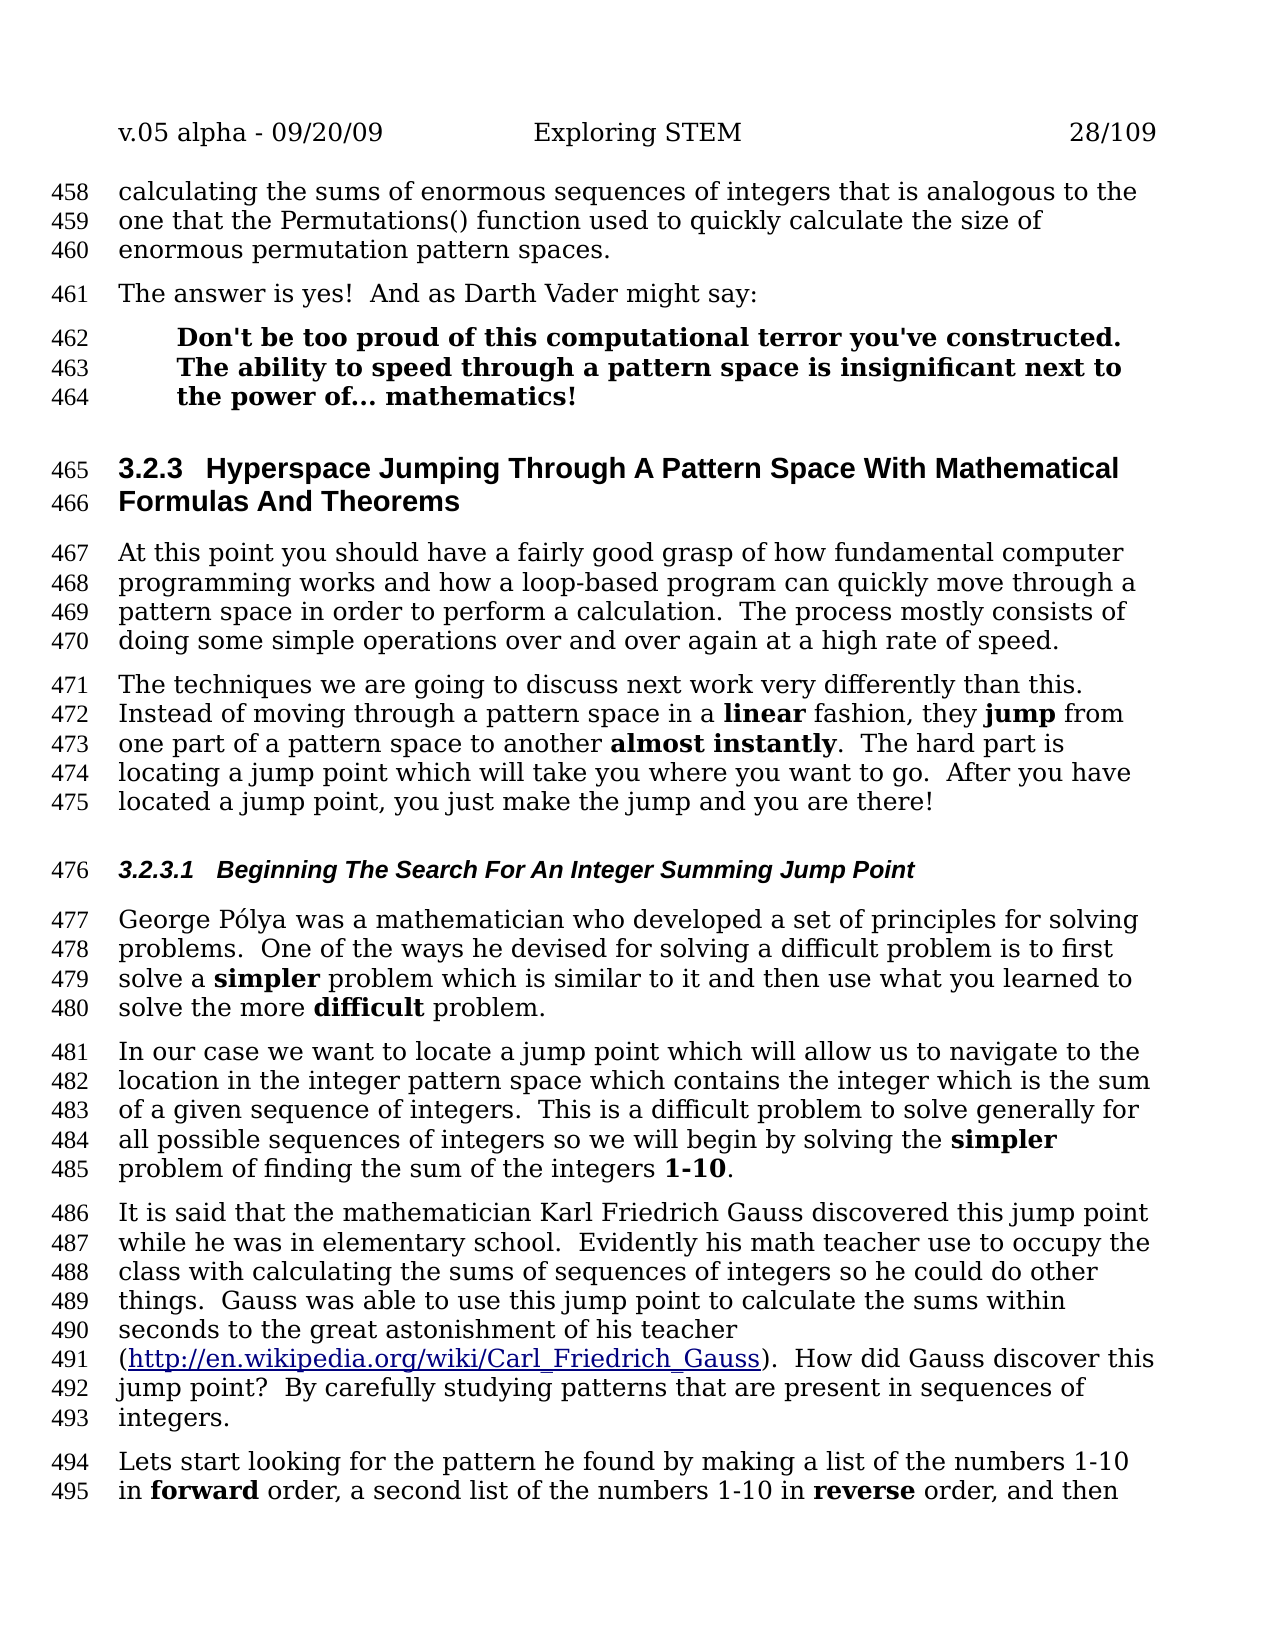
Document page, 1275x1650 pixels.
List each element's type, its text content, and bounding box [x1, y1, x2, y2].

subtitle Hyperspace Jumping Through A Pattern Space With Mathematical Formulas And Theorems [118, 451, 1157, 518]
text calculating the sums of enormous sequences of integers that is analogous to the one that the Permutations() function used to quickly calculate the size of enormous permutation pattern spaces. [118, 177, 1157, 264]
text In our case we want to locate a jump point which will allow us to navigate to the location in the integer pattern space which contains the integer which is the sum of a given sequence of integers. This is a difficult problem to solve generally for all possible sequences of integers so we will begin by solving the simpler problem of finding the sum of the integers 1-10. [118, 1037, 1157, 1184]
subtitle Beginning The Search For An Integer Summing Jump Point [118, 856, 1157, 884]
text The techniques we are going to discuss next work very differently than this. Instead of moving through a pattern space in a linear fashion, they jump from one part of a pattern space to another almost instantly. The hard part is locating a jump point which will take you where you want to go. After you have located a jump point, you just make the jump and you are there! [118, 670, 1157, 817]
text At this point you should have a fairly good grasp of how fundamental computer programming works and how a loop-based program can quickly move through a pattern space in order to perform a calculation. The process mostly consists of doing some simple operations over and over again at a high rate of speed. [118, 539, 1157, 655]
text Lets start looking for the pattern he found by making a list of the numbers 1-10 in forward order, a second list of the numbers 1-10 in reverse order, and then [118, 1447, 1157, 1506]
text George Pólya was a mathematician who developed a set of principles for solving problems. One of the ways he devised for solving a difficult problem is to first solve a simpler problem which is similar to it and then use what you learned to solve the more difficult problem. [118, 905, 1157, 1022]
text The answer is yes! And as Darth Vader might say: [118, 279, 1157, 308]
text Don't be too proud of this computational terror you've constructed. The ability to speed through a pattern space is insignificant next to the power of... mathematics! [176, 323, 1157, 412]
text It is said that the mathematician Karl Friedrich Gauss discovered this jump point while he was in elementary school. Evidently his math teacher use to occupy the class with calculating the sums of sequences of integers so he could do other things. Gauss was able to use this jump point to calculate the sums within seconds to the great astonishment of his teacher (http://en.wikipedia.org/wiki/Carl_Friedrich_Gauss). How did Gauss discover this jump point? By carefully studying patterns that are present in sequences of integers. [118, 1199, 1157, 1432]
